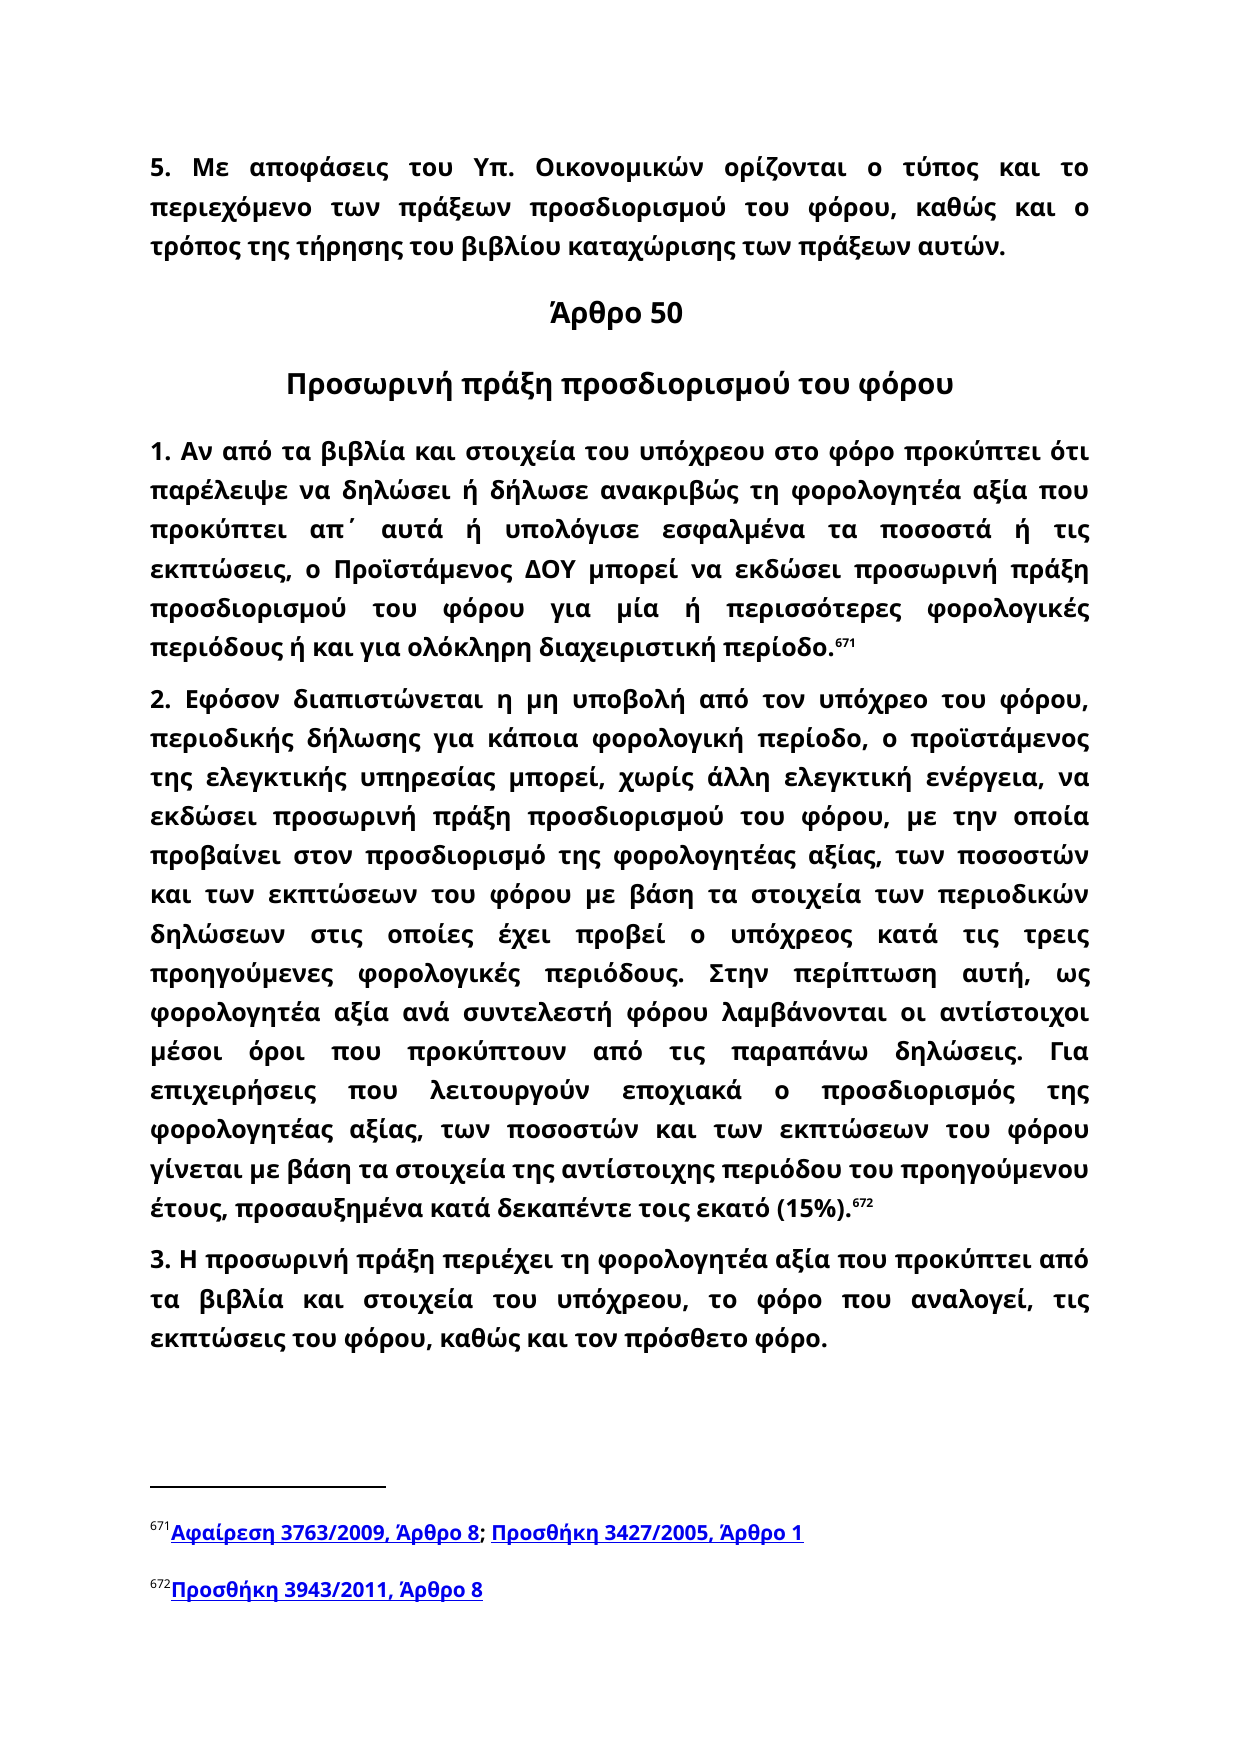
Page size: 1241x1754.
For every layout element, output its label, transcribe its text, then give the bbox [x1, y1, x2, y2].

text Προσθήκη 3943/2011, Άρθρο 8 [150, 1576, 1090, 1604]
text 1. Αν από τα βιβλία και στοιχεία του υπόχρεου στο φόρο προκύπτει ότι παρέλειψε να δηλώσει ή δήλωσε ανακριβώς τη φορολογητέα αξία που προκύπτει απ΄ αυτά ή υπολόγισε εσφαλμένα τα ποσοστά ή τις εκπτώσεις, ο Προϊστάμενος ΔΟΥ μπορεί να εκδώσει προσωρινή πράξη προσδιορισμού του φόρου για μία ή περισσότερες φορολογικές περιόδους ή και για ολόκληρη διαχειριστική περίοδο. [150, 434, 1090, 664]
text 5. Με αποφάσεις του Υπ. Οικονομικών ορίζονται ο τύπος και το περιεχόμενο των πράξεων προσδιορισμού του φόρου, καθώς και ο τρόπος της τήρησης του βιβλίου καταχώρισης των πράξεων αυτών. [150, 150, 1090, 262]
text Αφαίρεση 3763/2009, Άρθρο 8; Προσθήκη 3427/2005, Άρθρο 1 [150, 1518, 1090, 1546]
text 2. Εφόσον διαπιστώνεται η μη υποβολή από τον υπόχρεο του φόρου, περιοδικής δήλωσης για κάποια φορολογική περίοδο, ο προϊστάμενος της ελεγκτικής υπηρεσίας μπορεί, χωρίς άλλη ελεγκτική ενέργεια, να εκδώσει προσωρινή πράξη προσδιορισμού του φόρου, με την οποία προβαίνει στον προσδιορισμό της φορολογητέας αξίας, των ποσοστών και των εκπτώσεων του φόρου με βάση τα στοιχεία των περιοδικών δηλώσεων στις οποίες έχει προβεί ο υπόχρεος κατά τις τρεις προηγούμενες φορολογικές περιόδους. Στην περίπτωση αυτή, ως φορολογητέα αξία ανά συντελεστή φόρου λαμβάνονται οι αντίστοιχοι μέσοι όροι που προκύπτουν από τις παραπάνω δηλώσεις. Για επιχειρήσεις που λειτουργούν εποχιακά ο προσδιορισμός της φορολογητέας αξίας, των ποσοστών και των εκπτώσεων του φόρου γίνεται με βάση τα στοιχεία της αντίστοιχης περιόδου του προηγούμενου έτους, προσαυξημένα κατά δεκαπέντε τοις εκατό (15%). [150, 681, 1090, 1224]
text 3. Η προσωρινή πράξη περιέχει τη φορολογητέα αξία που προκύπτει από τα βιβλία και στοιχεία του υπόχρεου, το φόρο που αναλογεί, τις εκπτώσεις του φόρου, καθώς και τον πρόσθετο φόρο. [150, 1242, 1090, 1354]
subtitle Άρθρο 50 [150, 292, 1090, 332]
subtitle Προσωρινή πράξη προσδιορισμού του φόρου [150, 363, 1090, 403]
